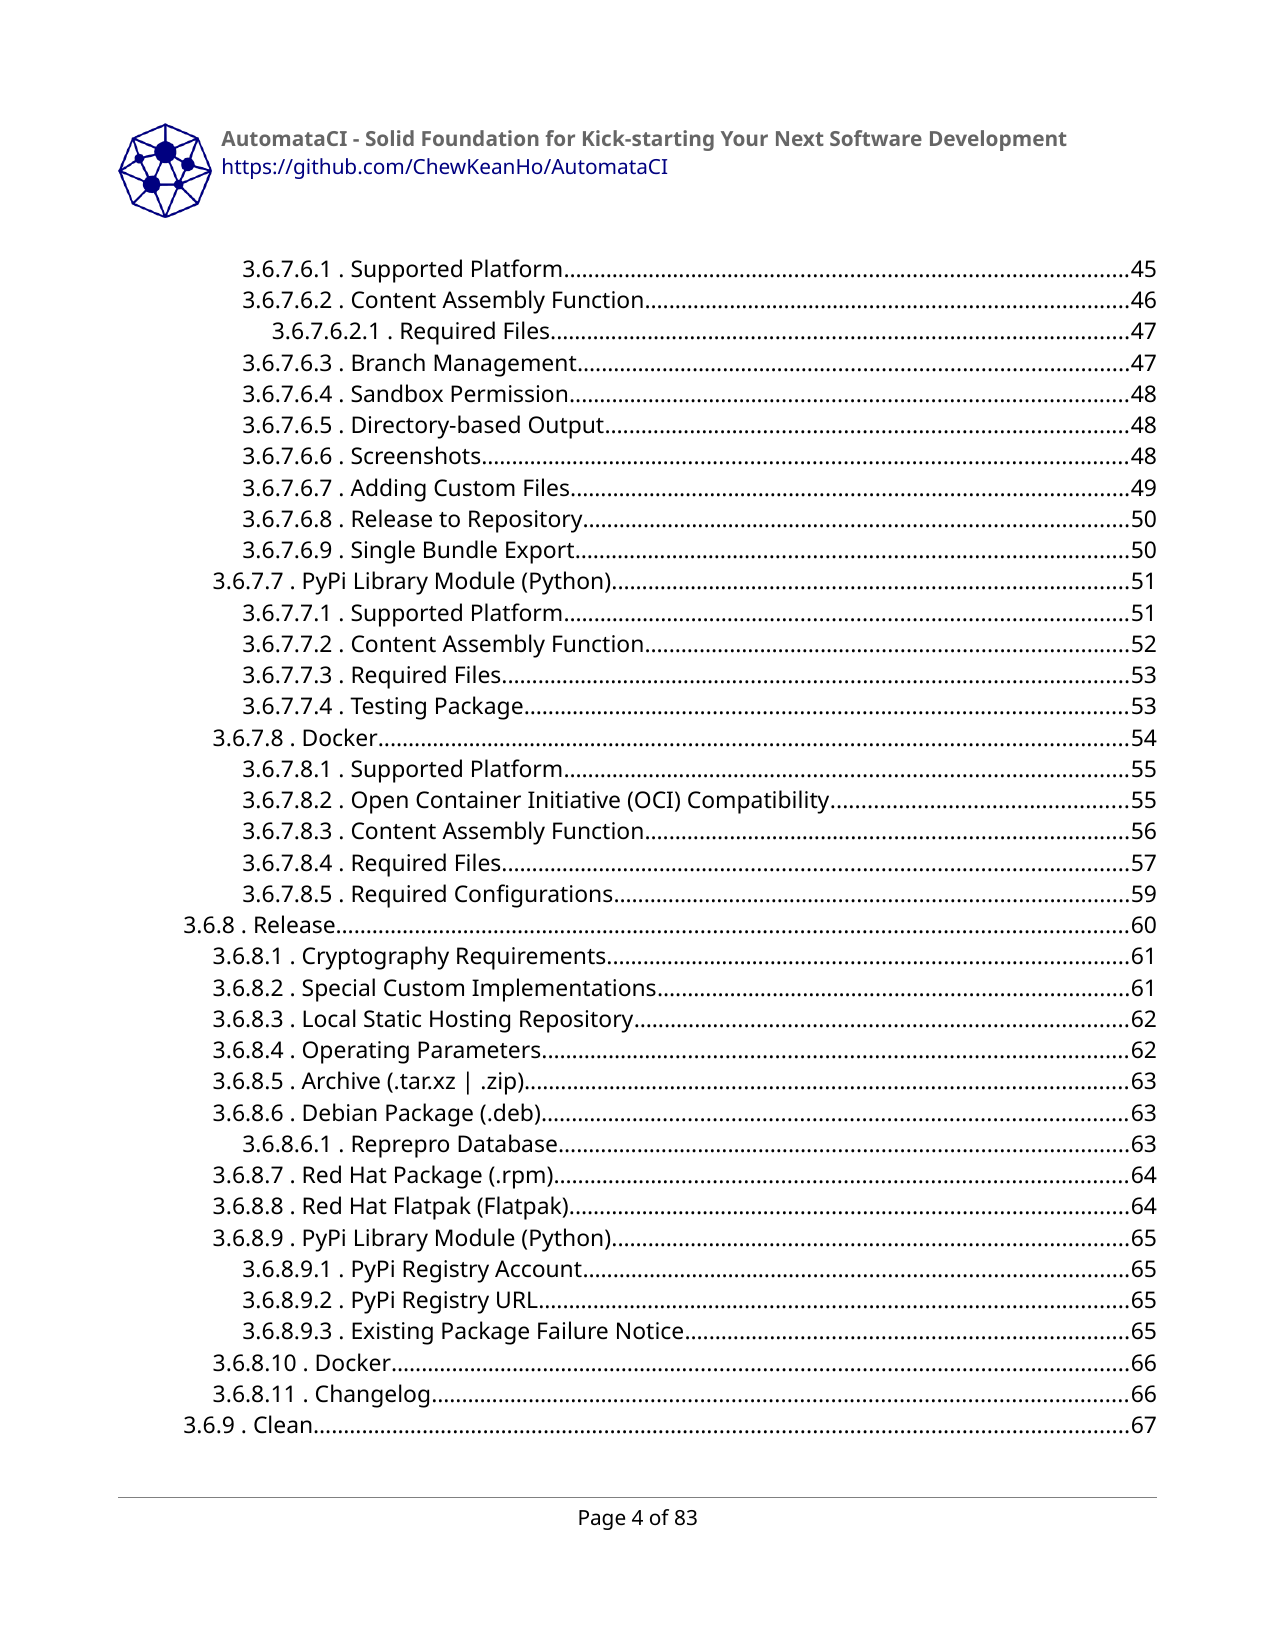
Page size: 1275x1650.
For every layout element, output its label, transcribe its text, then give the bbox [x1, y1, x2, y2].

text 3.6.7.8.2 . Open Container Initiative (OCI) Compatibility 55 [236, 784, 1157, 815]
picture [118, 123, 212, 218]
text 3.6.8.1 . Cryptography Requirements 61 [207, 940, 1157, 972]
text 3.6.7.8.4 . Required Files 57 [236, 847, 1157, 878]
text 3.6.7.6.3 . Branch Management 47 [236, 347, 1157, 378]
text 3.6.8.3 . Local Static Hosting Repository 62 [207, 1003, 1157, 1034]
text 3.6.7.8 . Docker 54 [207, 722, 1157, 753]
text 3.6.8.9 . PyPi Library Module (Python) 65 [207, 1222, 1157, 1253]
text 3.6.7.7.3 . Required Files 53 [236, 659, 1157, 690]
text 3.6.8.2 . Special Custom Implementations 61 [207, 972, 1157, 1003]
text 3.6.8 . Release 60 [177, 909, 1157, 940]
text 3.6.8.7 . Red Hat Package (.rpm) 64 [207, 1159, 1157, 1190]
text 3.6.8.10 . Docker 66 [207, 1347, 1157, 1378]
text 3.6.8.11 . Changelog 66 [207, 1378, 1157, 1409]
text 3.6.7.7.1 . Supported Platform 51 [236, 597, 1157, 628]
text 3.6.8.8 . Red Hat Flatpak (Flatpak) 64 [207, 1190, 1157, 1222]
text 3.6.7.8.3 . Content Assembly Function 56 [236, 815, 1157, 847]
text 3.6.7.6.5 . Directory-based Output 48 [236, 409, 1157, 440]
text 3.6.7.8.1 . Supported Platform 55 [236, 753, 1157, 784]
text 3.6.8.9.3 . Existing Package Failure Notice 65 [236, 1315, 1157, 1347]
text 3.6.7.6.4 . Sandbox Permission 48 [236, 378, 1157, 409]
text 3.6.8.5 . Archive (.tar.xz | .zip) 63 [207, 1065, 1157, 1097]
text 3.6.7.7.4 . Testing Package 53 [236, 690, 1157, 722]
text 3.6.7.6.6 . Screenshots 48 [236, 440, 1157, 472]
text 3.6.9 . Clean 67 [177, 1409, 1157, 1440]
text 3.6.7.7 . PyPi Library Module (Python) 51 [207, 565, 1157, 597]
text 3.6.8.9.1 . PyPi Registry Account 65 [236, 1253, 1157, 1284]
text 3.6.7.6.2 . Content Assembly Function 46 [236, 284, 1157, 315]
text 3.6.7.6.2.1 . Required Files 47 [266, 315, 1157, 347]
text 3.6.7.6.7 . Adding Custom Files 49 [236, 472, 1157, 503]
text 3.6.7.6.8 . Release to Repository 50 [236, 503, 1157, 534]
text 3.6.7.7.2 . Content Assembly Function 52 [236, 628, 1157, 659]
text 3.6.8.6 . Debian Package (.deb) 63 [207, 1097, 1157, 1128]
text 3.6.7.6.1 . Supported Platform 45 [236, 253, 1157, 284]
text 3.6.8.9.2 . PyPi Registry URL 65 [236, 1284, 1157, 1315]
text 3.6.7.6.9 . Single Bundle Export 50 [236, 534, 1157, 565]
text 3.6.8.4 . Operating Parameters 62 [207, 1034, 1157, 1065]
text 3.6.7.8.5 . Required Configurations 59 [236, 878, 1157, 909]
text 3.6.8.6.1 . Reprepro Database 63 [236, 1128, 1157, 1159]
